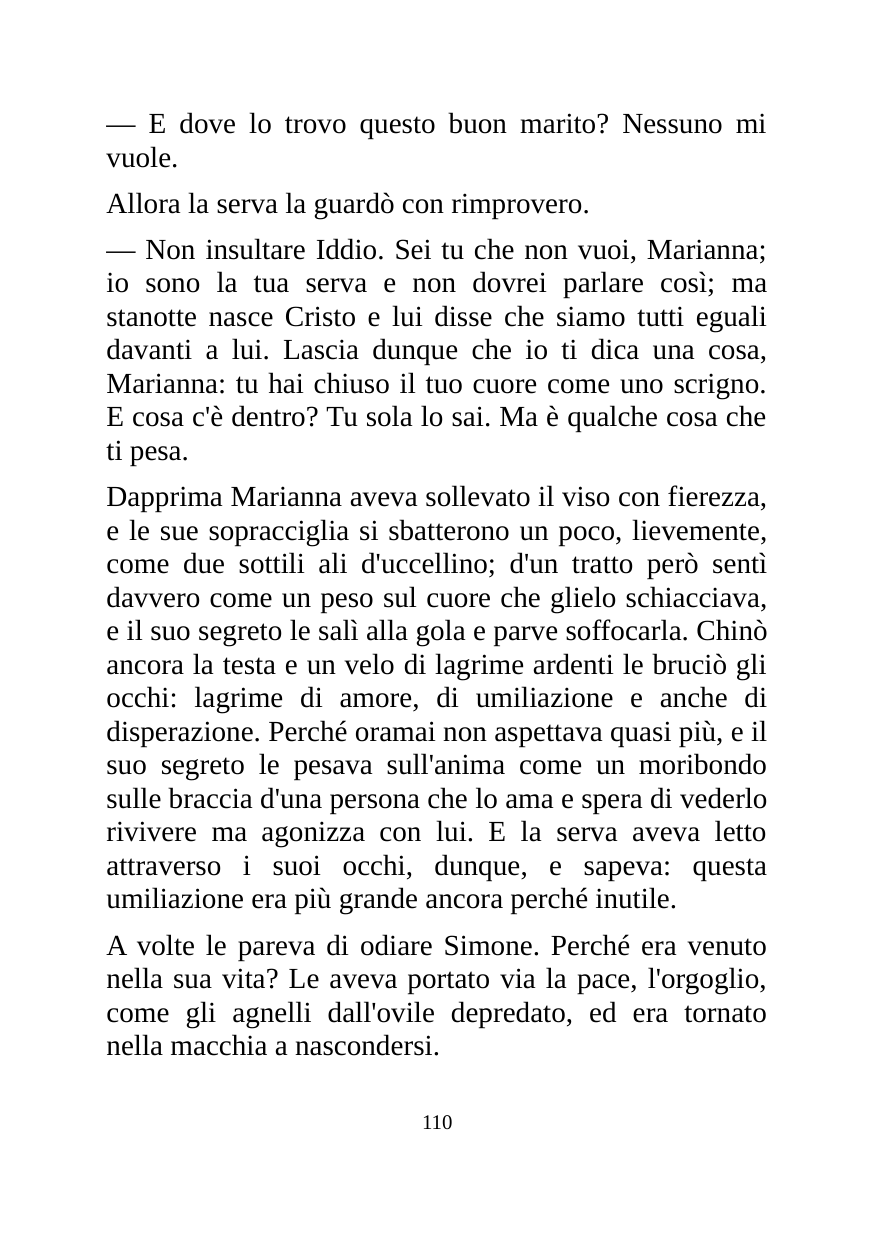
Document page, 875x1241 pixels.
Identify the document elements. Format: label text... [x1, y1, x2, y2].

text — E dove lo trovo questo buon marito? Nessuno mi vuole. [106, 106, 768, 173]
text Dapprima Marianna aveva sollevato il viso con fierezza, e le sue sopracciglia si sbatterono un poco, lievemente, come due sottili ali d'uccellino; d'un tratto però sentì davvero come un peso sul cuore che glielo schiacciava, e il suo segreto le salì alla gola e parve soffocarla. Chinò ancora la testa e un velo di lagrime ardenti le bruciò gli occhi: lagrime di amore, di umiliazione e anche di disperazione. Perché oramai non aspettava quasi più, e il suo segreto le pesava sull'anima come un moribondo sulle braccia d'una persona che lo ama e spera di vederlo rivivere ma agonizza con lui. E la serva aveva letto attraverso i suoi occhi, dunque, e sapeva: questa umiliazione era più grande ancora perché inutile. [106, 479, 768, 915]
text Allora la serva la guardò con rimprovero. [106, 186, 768, 219]
text A volte le pareva di odiare Simone. Perché era venuto nella sua vita? Le aveva portato via la pace, l'orgoglio, come gli agnelli dall'ovile depredato, ed era tornato nella macchia a nascondersi. [106, 928, 768, 1062]
text — Non insultare Iddio. Sei tu che non vuoi, Marianna; io sono la tua serva e non dovrei parlare così; ma stanotte nasce Cristo e lui disse che siamo tutti eguali davanti a lui. Lascia dunque che io ti dica una cosa, Marianna: tu hai chiuso il tuo cuore come uno scrigno. E cosa c'è dentro? Tu sola lo sai. Ma è qualche cosa che ti pesa. [106, 232, 768, 467]
